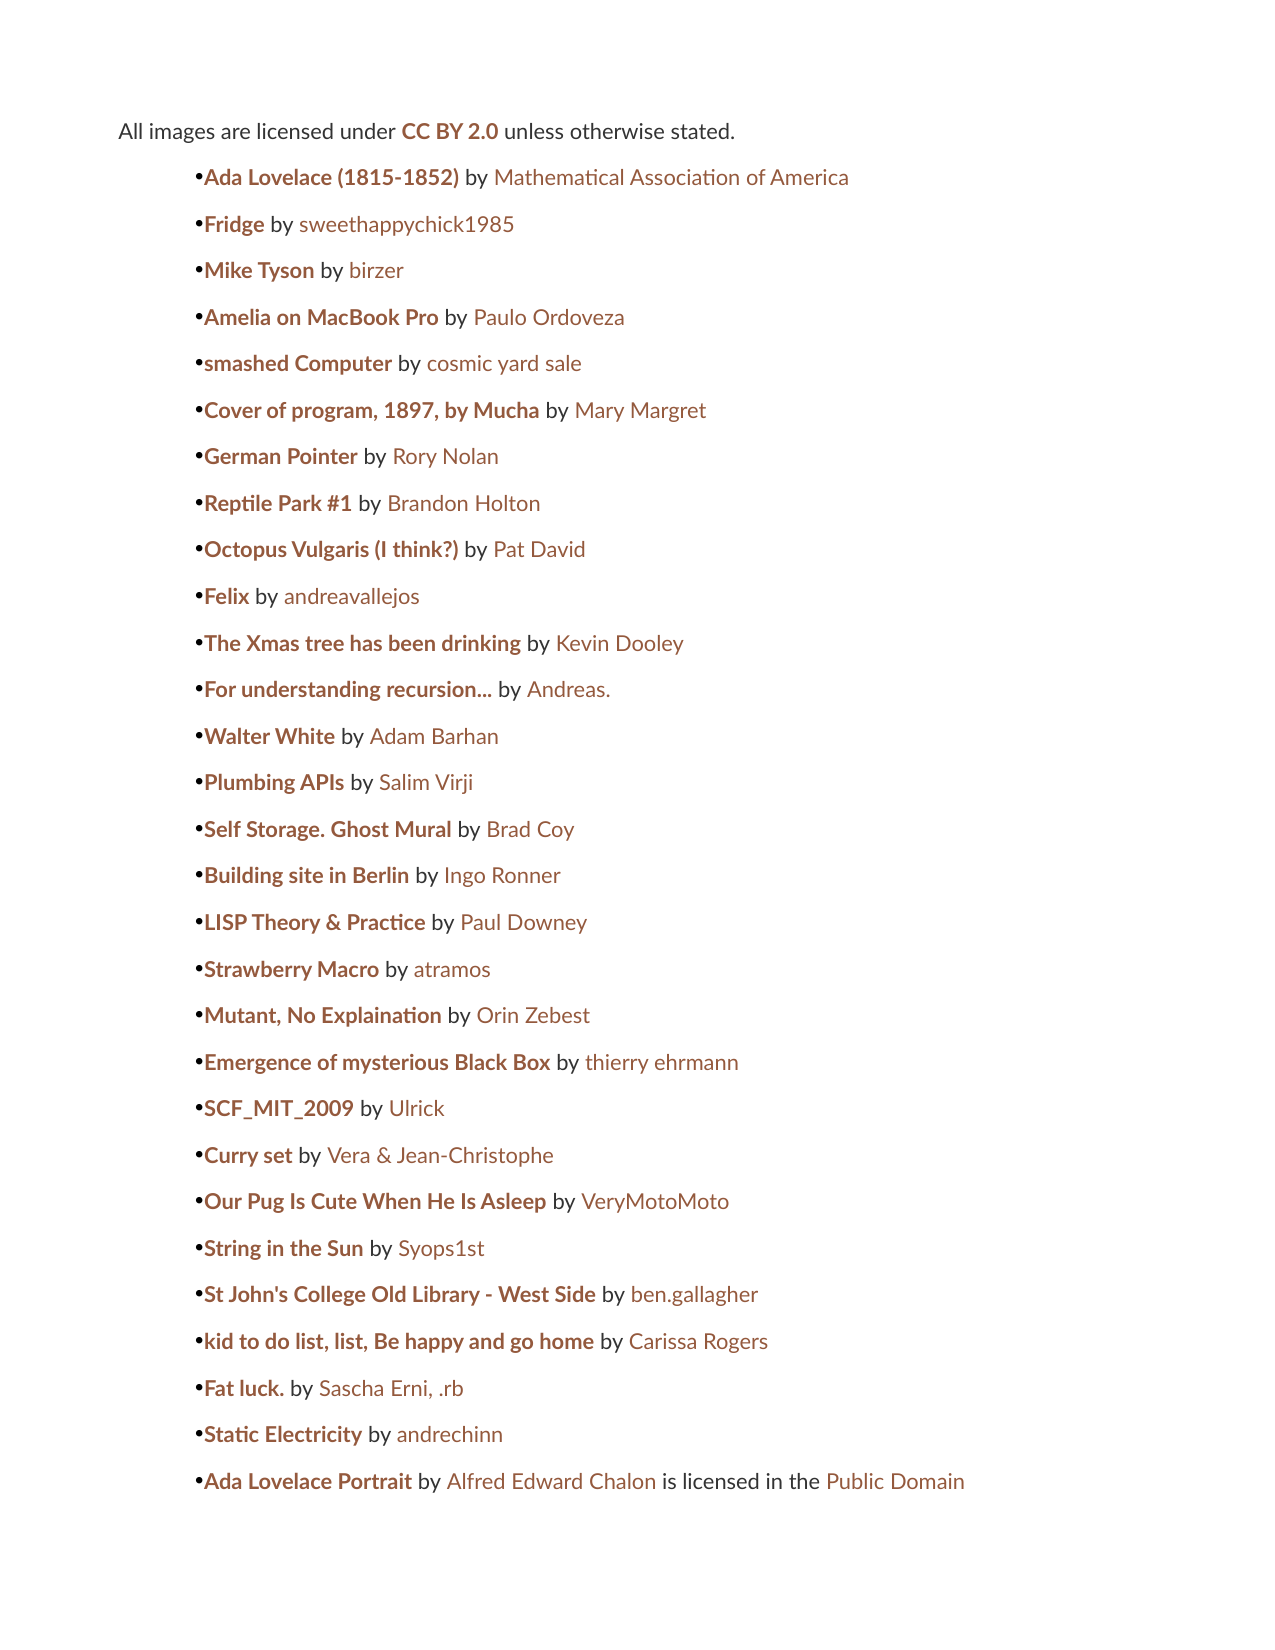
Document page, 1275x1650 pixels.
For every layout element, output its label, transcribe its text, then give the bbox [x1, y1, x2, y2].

list Plumbing APIs by Salim Virji [121, 769, 1154, 796]
list Walter White by Adam Barhan [121, 723, 1154, 749]
list kid to do list, list, Be happy and go home by Carissa Rogers [121, 1328, 1154, 1355]
list Amelia on MacBook Pro by Paulo Ordoveza [121, 303, 1154, 331]
list Static Electricity by andrechinn [121, 1421, 1154, 1448]
list Ada Lovelace (1815-1852) by Mathematical Association of America [121, 164, 1154, 191]
list LISP Theory & Practice by Paul Downey [121, 909, 1154, 936]
list Fridge by sweethappychick1985 [121, 210, 1154, 237]
list Octopus Vulgaris (I think?) by Pat David [121, 536, 1154, 563]
text All images are licensed under CC BY 2.0 unless otherwise stated. [118, 118, 1157, 144]
list Mike Tyson by birzer [121, 257, 1154, 284]
list Fat luck. by Sascha Erni, .rb [121, 1374, 1154, 1401]
list Felix by andreavallejos [121, 583, 1154, 610]
list Emergence of mysterious Black Box by thierry ehrmann [121, 1048, 1154, 1076]
list Ada Lovelace Portrait by Alfred Edward Chalon is licensed in the Public Domain [121, 1468, 1154, 1494]
list Mutant, No Explaination by Orin Zebest [121, 1002, 1154, 1029]
list Reptile Park #1 by Brandon Holton [121, 490, 1154, 517]
list Cover of program, 1897, by Mucha by Mary Margret [121, 397, 1154, 424]
list The Xmas tree has been drinking by Kevin Dooley [121, 629, 1154, 656]
list Building site in Berlin by Ingo Ronner [121, 862, 1154, 889]
list String in the Sun by Syops1st [121, 1235, 1154, 1262]
list Curry set by Vera & Jean-Christophe [121, 1142, 1154, 1169]
list For understanding recursion... by Andreas. [121, 676, 1154, 703]
list St John's College Old Library - West Side by ben.gallagher [121, 1281, 1154, 1308]
list German Pointer by Rory Nolan [121, 443, 1154, 470]
list SCF_MIT_2009 by Ulrick [121, 1095, 1154, 1122]
list Strawberry Macro by atramos [121, 955, 1154, 982]
list Our Pug Is Cute When He Is Asleep by VeryMotoMoto [121, 1188, 1154, 1215]
list smashed Computer by cosmic yard sale [121, 350, 1154, 377]
list Self Storage. Ghost Mural by Brad Coy [121, 816, 1154, 843]
